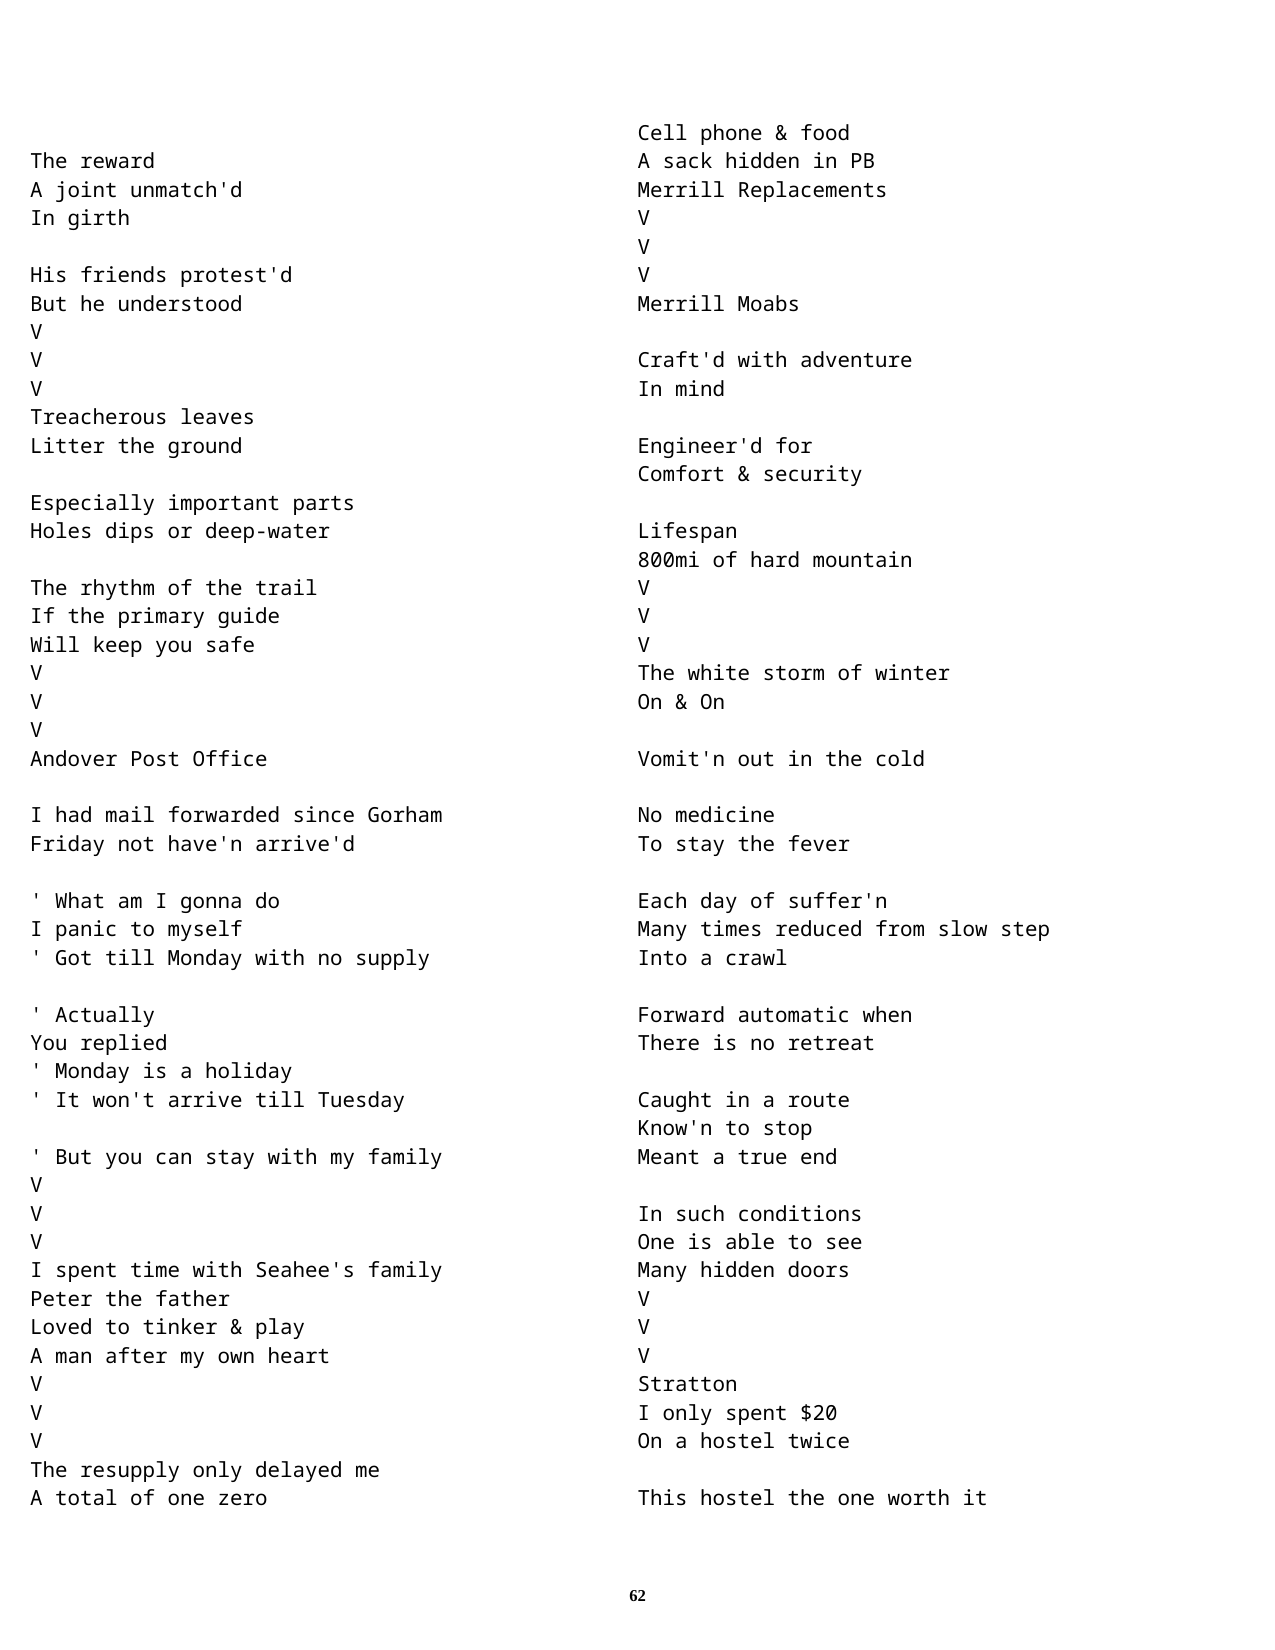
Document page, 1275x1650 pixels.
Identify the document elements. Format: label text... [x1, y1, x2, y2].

text 800mi of hard mountain [637, 545, 1245, 573]
text V [637, 260, 1245, 289]
text Merrill Replacements [637, 175, 1245, 203]
text His friends protest'd [30, 260, 637, 289]
text Andover Post Office [30, 744, 637, 772]
text Peter the father [30, 1284, 637, 1312]
text Engineer'd for [637, 431, 1245, 459]
text Many times reduced from slow step [637, 914, 1245, 943]
text V [30, 715, 637, 744]
text One is able to see [637, 1227, 1245, 1256]
text But he understood [30, 289, 637, 317]
text V [30, 346, 637, 374]
text In such conditions [637, 1199, 1245, 1227]
text V [30, 1369, 637, 1398]
text Into a crawl [637, 943, 1245, 971]
text On a hostel twice [637, 1426, 1245, 1455]
text V [30, 1426, 637, 1455]
text ' Monday is a holiday [30, 1057, 637, 1085]
text Each day of suffer'n [637, 886, 1245, 914]
text Will keep you safe [30, 630, 637, 658]
text ' But you can stay with my family [30, 1142, 637, 1170]
text To stay the fever [637, 829, 1245, 857]
text Merrill Moabs [637, 289, 1245, 317]
text ' It won't arrive till Tuesday [30, 1085, 637, 1113]
text A man after my own heart [30, 1341, 637, 1369]
text Friday not have'n arrive'd [30, 829, 637, 857]
text V [30, 374, 637, 402]
text Litter the ground [30, 431, 637, 459]
text In mind [637, 374, 1245, 402]
text I had mail forwarded since Gorham [30, 801, 637, 829]
text A total of one zero [30, 1483, 637, 1512]
text V [637, 1312, 1245, 1341]
text V [637, 573, 1245, 602]
text You replied [30, 1028, 637, 1057]
text A joint unmatch'd [30, 175, 637, 203]
text V [637, 630, 1245, 658]
text I panic to myself [30, 914, 637, 943]
text V [30, 687, 637, 715]
text V [30, 1398, 637, 1426]
text V [637, 203, 1245, 232]
text ' Got till Monday with no supply [30, 943, 637, 971]
text Craft'd with adventure [637, 346, 1245, 374]
text Meant a true end [637, 1142, 1245, 1170]
text Cell phone & food [637, 118, 1245, 147]
text This hostel the one worth it [637, 1483, 1245, 1512]
text Treacherous leaves [30, 402, 637, 431]
text ' Actually [30, 1000, 637, 1028]
text Lifespan [637, 516, 1245, 545]
text Especially important parts [30, 488, 637, 516]
text No medicine [637, 801, 1245, 829]
text V [637, 1341, 1245, 1369]
text V [30, 1199, 637, 1227]
text On & On [637, 687, 1245, 715]
text V [637, 602, 1245, 630]
text Forward automatic when [637, 1000, 1245, 1028]
text Many hidden doors [637, 1256, 1245, 1284]
text V [637, 232, 1245, 260]
text Caught in a route [637, 1085, 1245, 1113]
text The white storm of winter [637, 658, 1245, 687]
text V [30, 1227, 637, 1256]
text The rhythm of the trail [30, 573, 637, 602]
text V [30, 317, 637, 346]
text The reward [30, 147, 637, 175]
text Stratton [637, 1369, 1245, 1398]
text V [637, 1284, 1245, 1312]
text A sack hidden in PB [637, 147, 1245, 175]
text Loved to tinker & play [30, 1312, 637, 1341]
text If the primary guide [30, 602, 637, 630]
text ' What am I gonna do [30, 886, 637, 914]
text In girth [30, 203, 637, 232]
text The resupply only delayed me [30, 1455, 637, 1483]
text Vomit'n out in the cold [637, 744, 1245, 772]
text I only spent $20 [637, 1398, 1245, 1426]
text V [30, 658, 637, 687]
text There is no retreat [637, 1028, 1245, 1057]
text Holes dips or deep-water [30, 516, 637, 545]
text I spent time with Seahee's family [30, 1256, 637, 1284]
text Know'n to stop [637, 1113, 1245, 1142]
text V [30, 1170, 637, 1199]
text Comfort & security [637, 459, 1245, 488]
